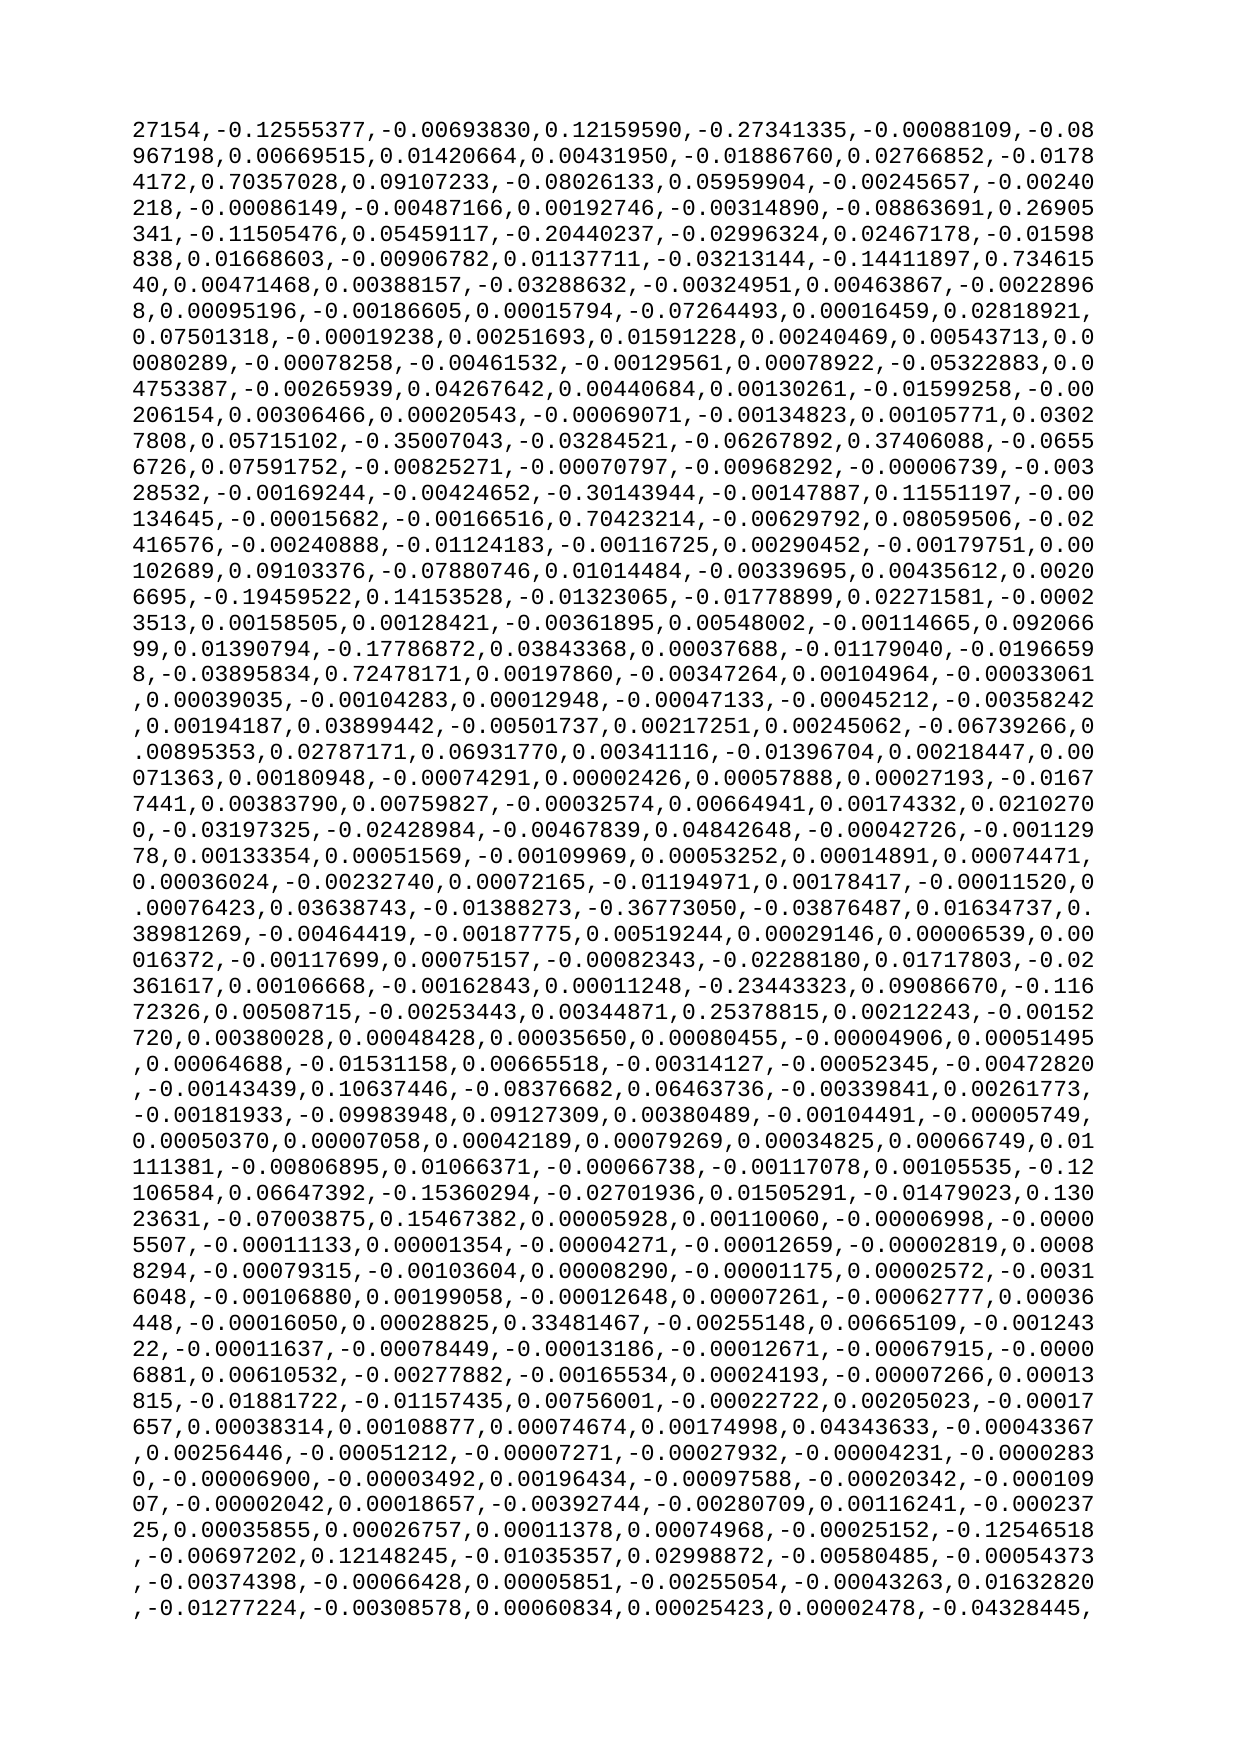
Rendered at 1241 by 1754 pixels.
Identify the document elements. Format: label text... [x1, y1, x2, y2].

text ,-0.00374398,-0.00066428,0.00005851,-0.00255054,-0.00043263,0.01632820 [118, 1571, 1122, 1597]
text ,0.00256446,-0.00051212,-0.00007271,-0.00027932,-0.00004231,-0.0000283 [118, 1441, 1122, 1467]
text 07,-0.00002042,0.00018657,-0.00392744,-0.00280709,0.00116241,-0.000237 [118, 1493, 1122, 1519]
text 8,-0.03895834,0.72478171,0.00197860,-0.00347264,0.00104964,-0.00033061 [118, 663, 1122, 689]
text 7808,0.05715102,-0.35007043,-0.03284521,-0.06267892,0.37406088,-0.0655 [118, 429, 1122, 455]
text 967198,0.00669515,0.01420664,0.00431950,-0.01886760,0.02766852,-0.0178 [118, 144, 1122, 170]
text 38981269,-0.00464419,-0.00187775,0.00519244,0.00029146,0.00006539,0.00 [118, 922, 1122, 948]
text 5507,-0.00011133,0.00001354,-0.00004271,-0.00012659,-0.00002819,0.0008 [118, 1233, 1122, 1259]
text ,0.00039035,-0.00104283,0.00012948,-0.00047133,-0.00045212,-0.00358242 [118, 689, 1122, 715]
text 6881,0.00610532,-0.00277882,-0.00165534,0.00024193,-0.00007266,0.00013 [118, 1363, 1122, 1389]
text 4753387,-0.00265939,0.04267642,0.00440684,0.00130261,-0.01599258,-0.00 [118, 377, 1122, 403]
text 0.00050370,0.00007058,0.00042189,0.00079269,0.00034825,0.00066749,0.01 [118, 1130, 1122, 1156]
text 8,0.00095196,-0.00186605,0.00015794,-0.07264493,0.00016459,0.02818921, [118, 300, 1122, 326]
text -0.00181933,-0.09983948,0.09127309,0.00380489,-0.00104491,-0.00005749, [118, 1104, 1122, 1130]
text 071363,0.00180948,-0.00074291,0.00002426,0.00057888,0.00027193,-0.0167 [118, 767, 1122, 792]
text 25,0.00035855,0.00026757,0.00011378,0.00074968,-0.00025152,-0.12546518 [118, 1519, 1122, 1545]
text 40,0.00471468,0.00388157,-0.03288632,-0.00324951,0.00463867,-0.0022896 [118, 274, 1122, 300]
text 0.00036024,-0.00232740,0.00072165,-0.01194971,0.00178417,-0.00011520,0 [118, 870, 1122, 896]
text 6695,-0.19459522,0.14153528,-0.01323065,-0.01778899,0.02271581,-0.0002 [118, 585, 1122, 611]
text 341,-0.11505476,0.05459117,-0.20440237,-0.02996324,0.02467178,-0.01598 [118, 222, 1122, 248]
text 111381,-0.00806895,0.01066371,-0.00066738,-0.00117078,0.00105535,-0.12 [118, 1156, 1122, 1182]
text 206154,0.00306466,0.00020543,-0.00069071,-0.00134823,0.00105771,0.0302 [118, 403, 1122, 429]
text 0,-0.03197325,-0.02428984,-0.00467839,0.04842648,-0.00042726,-0.001129 [118, 818, 1122, 844]
text 6726,0.07591752,-0.00825271,-0.00070797,-0.00968292,-0.00006739,-0.003 [118, 455, 1122, 481]
text 016372,-0.00117699,0.00075157,-0.00082343,-0.02288180,0.01717803,-0.02 [118, 948, 1122, 974]
text 22,-0.00011637,-0.00078449,-0.00013186,-0.00012671,-0.00067915,-0.0000 [118, 1337, 1122, 1363]
text 0.07501318,-0.00019238,0.00251693,0.01591228,0.00240469,0.00543713,0.0 [118, 326, 1122, 352]
text 0,-0.00006900,-0.00003492,0.00196434,-0.00097588,-0.00020342,-0.000109 [118, 1467, 1122, 1493]
text ,-0.00143439,0.10637446,-0.08376682,0.06463736,-0.00339841,0.00261773, [118, 1078, 1122, 1104]
text 6048,-0.00106880,0.00199058,-0.00012648,0.00007261,-0.00062777,0.00036 [118, 1285, 1122, 1311]
text 99,0.01390794,-0.17786872,0.03843368,0.00037688,-0.01179040,-0.0196659 [118, 637, 1122, 663]
text 218,-0.00086149,-0.00487166,0.00192746,-0.00314890,-0.08863691,0.26905 [118, 196, 1122, 222]
text 106584,0.06647392,-0.15360294,-0.02701936,0.01505291,-0.01479023,0.130 [118, 1182, 1122, 1207]
text ,0.00064688,-0.01531158,0.00665518,-0.00314127,-0.00052345,-0.00472820 [118, 1052, 1122, 1078]
text 102689,0.09103376,-0.07880746,0.01014484,-0.00339695,0.00435612,0.0020 [118, 559, 1122, 585]
text 720,0.00380028,0.00048428,0.00035650,0.00080455,-0.00004906,0.00051495 [118, 1026, 1122, 1052]
text 4172,0.70357028,0.09107233,-0.08026133,0.05959904,-0.00245657,-0.00240 [118, 170, 1122, 196]
text 657,0.00038314,0.00108877,0.00074674,0.00174998,0.04343633,-0.00043367 [118, 1415, 1122, 1441]
text 23631,-0.07003875,0.15467382,0.00005928,0.00110060,-0.00006998,-0.0000 [118, 1207, 1122, 1233]
text 815,-0.01881722,-0.01157435,0.00756001,-0.00022722,0.00205023,-0.00017 [118, 1389, 1122, 1415]
text 7441,0.00383790,0.00759827,-0.00032574,0.00664941,0.00174332,0.0210270 [118, 792, 1122, 818]
text 78,0.00133354,0.00051569,-0.00109969,0.00053252,0.00014891,0.00074471, [118, 844, 1122, 870]
text 72326,0.00508715,-0.00253443,0.00344871,0.25378815,0.00212243,-0.00152 [118, 1000, 1122, 1026]
text 8294,-0.00079315,-0.00103604,0.00008290,-0.00001175,0.00002572,-0.0031 [118, 1259, 1122, 1285]
text 134645,-0.00015682,-0.00166516,0.70423214,-0.00629792,0.08059506,-0.02 [118, 507, 1122, 533]
text 3513,0.00158505,0.00128421,-0.00361895,0.00548002,-0.00114665,0.092066 [118, 611, 1122, 637]
text 361617,0.00106668,-0.00162843,0.00011248,-0.23443323,0.09086670,-0.116 [118, 974, 1122, 1000]
text 27154,-0.12555377,-0.00693830,0.12159590,-0.27341335,-0.00088109,-0.08 [118, 118, 1122, 144]
text .00076423,0.03638743,-0.01388273,-0.36773050,-0.03876487,0.01634737,0. [118, 896, 1122, 922]
text 416576,-0.00240888,-0.01124183,-0.00116725,0.00290452,-0.00179751,0.00 [118, 533, 1122, 559]
text ,-0.00697202,0.12148245,-0.01035357,0.02998872,-0.00580485,-0.00054373 [118, 1545, 1122, 1571]
text 28532,-0.00169244,-0.00424652,-0.30143944,-0.00147887,0.11551197,-0.00 [118, 481, 1122, 507]
text 838,0.01668603,-0.00906782,0.01137711,-0.03213144,-0.14411897,0.734615 [118, 248, 1122, 274]
text 448,-0.00016050,0.00028825,0.33481467,-0.00255148,0.00665109,-0.001243 [118, 1311, 1122, 1337]
text .00895353,0.02787171,0.06931770,0.00341116,-0.01396704,0.00218447,0.00 [118, 741, 1122, 767]
text ,-0.01277224,-0.00308578,0.00060834,0.00025423,0.00002478,-0.04328445, [118, 1597, 1122, 1622]
text 0080289,-0.00078258,-0.00461532,-0.00129561,0.00078922,-0.05322883,0.0 [118, 352, 1122, 377]
text ,0.00194187,0.03899442,-0.00501737,0.00217251,0.00245062,-0.06739266,0 [118, 715, 1122, 741]
